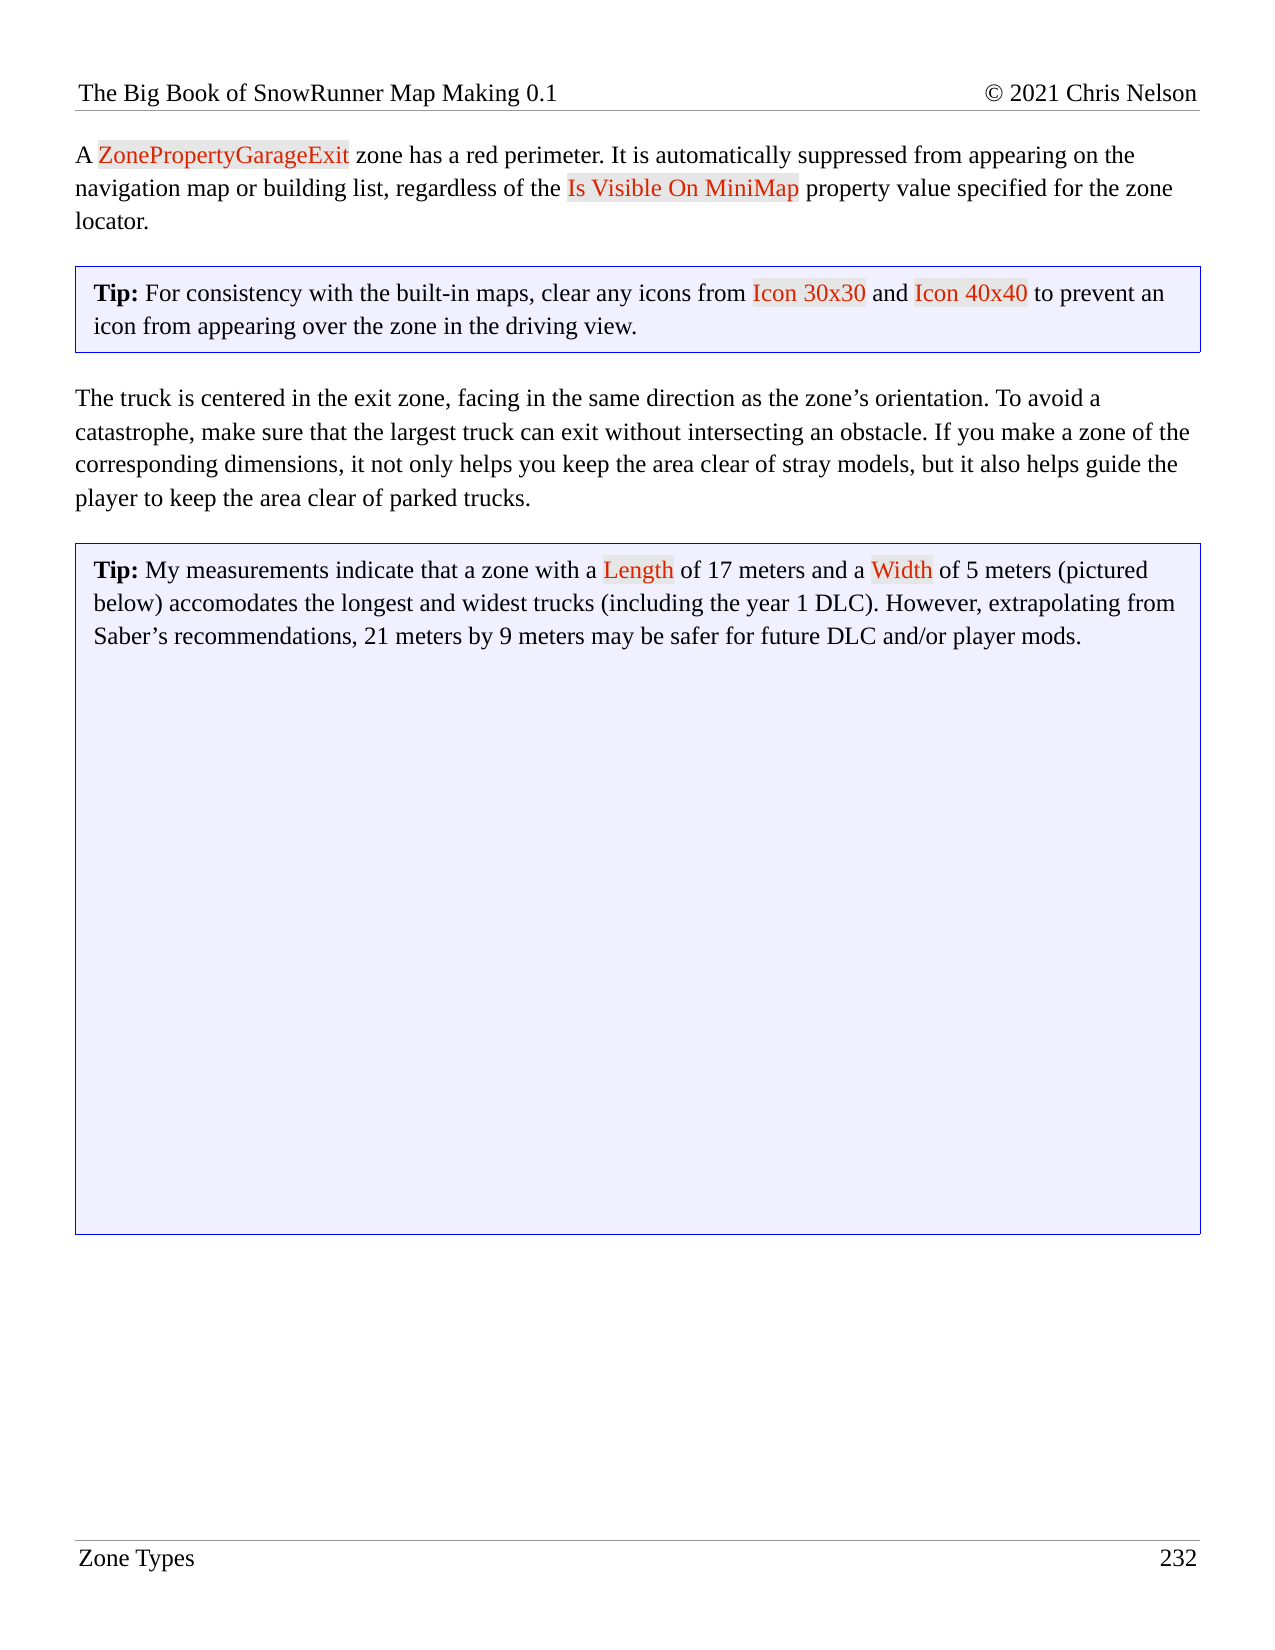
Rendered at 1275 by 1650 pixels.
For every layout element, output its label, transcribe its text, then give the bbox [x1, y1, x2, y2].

text A ZonePropertyGarageExit zone has a red perimeter. It is automatically suppressed from appearing on the navigation map or building list, regardless of the Is Visible On MiniMap property value specified for the zone locator. [75, 140, 1200, 235]
list My measurements indicate that a zone with a Length of 17 meters and a Width of 5 meters (pictured below) accomodates the longest and widest trucks (including the year 1 DLC). However, extrapolating from Saber’s recommendations, 21 meters by 9 meters may be safer for future DLC and/or player mods. [76, 544, 1200, 650]
list For consistency with the built-in maps, clear any icons from Icon 30x30 and Icon 40x40 to prevent an icon from appearing over the zone in the driving view. [76, 267, 1200, 352]
text The truck is centered in the exit zone, facing in the same direction as the zone’s orientation. To avoid a catastrophe, make sure that the largest truck can exit without intersecting an obstacle. If you make a zone of the corresponding dimensions, it not only helps you keep the area clear of stray models, but it also helps guide the player to keep the area clear of parked trucks. [75, 383, 1200, 511]
